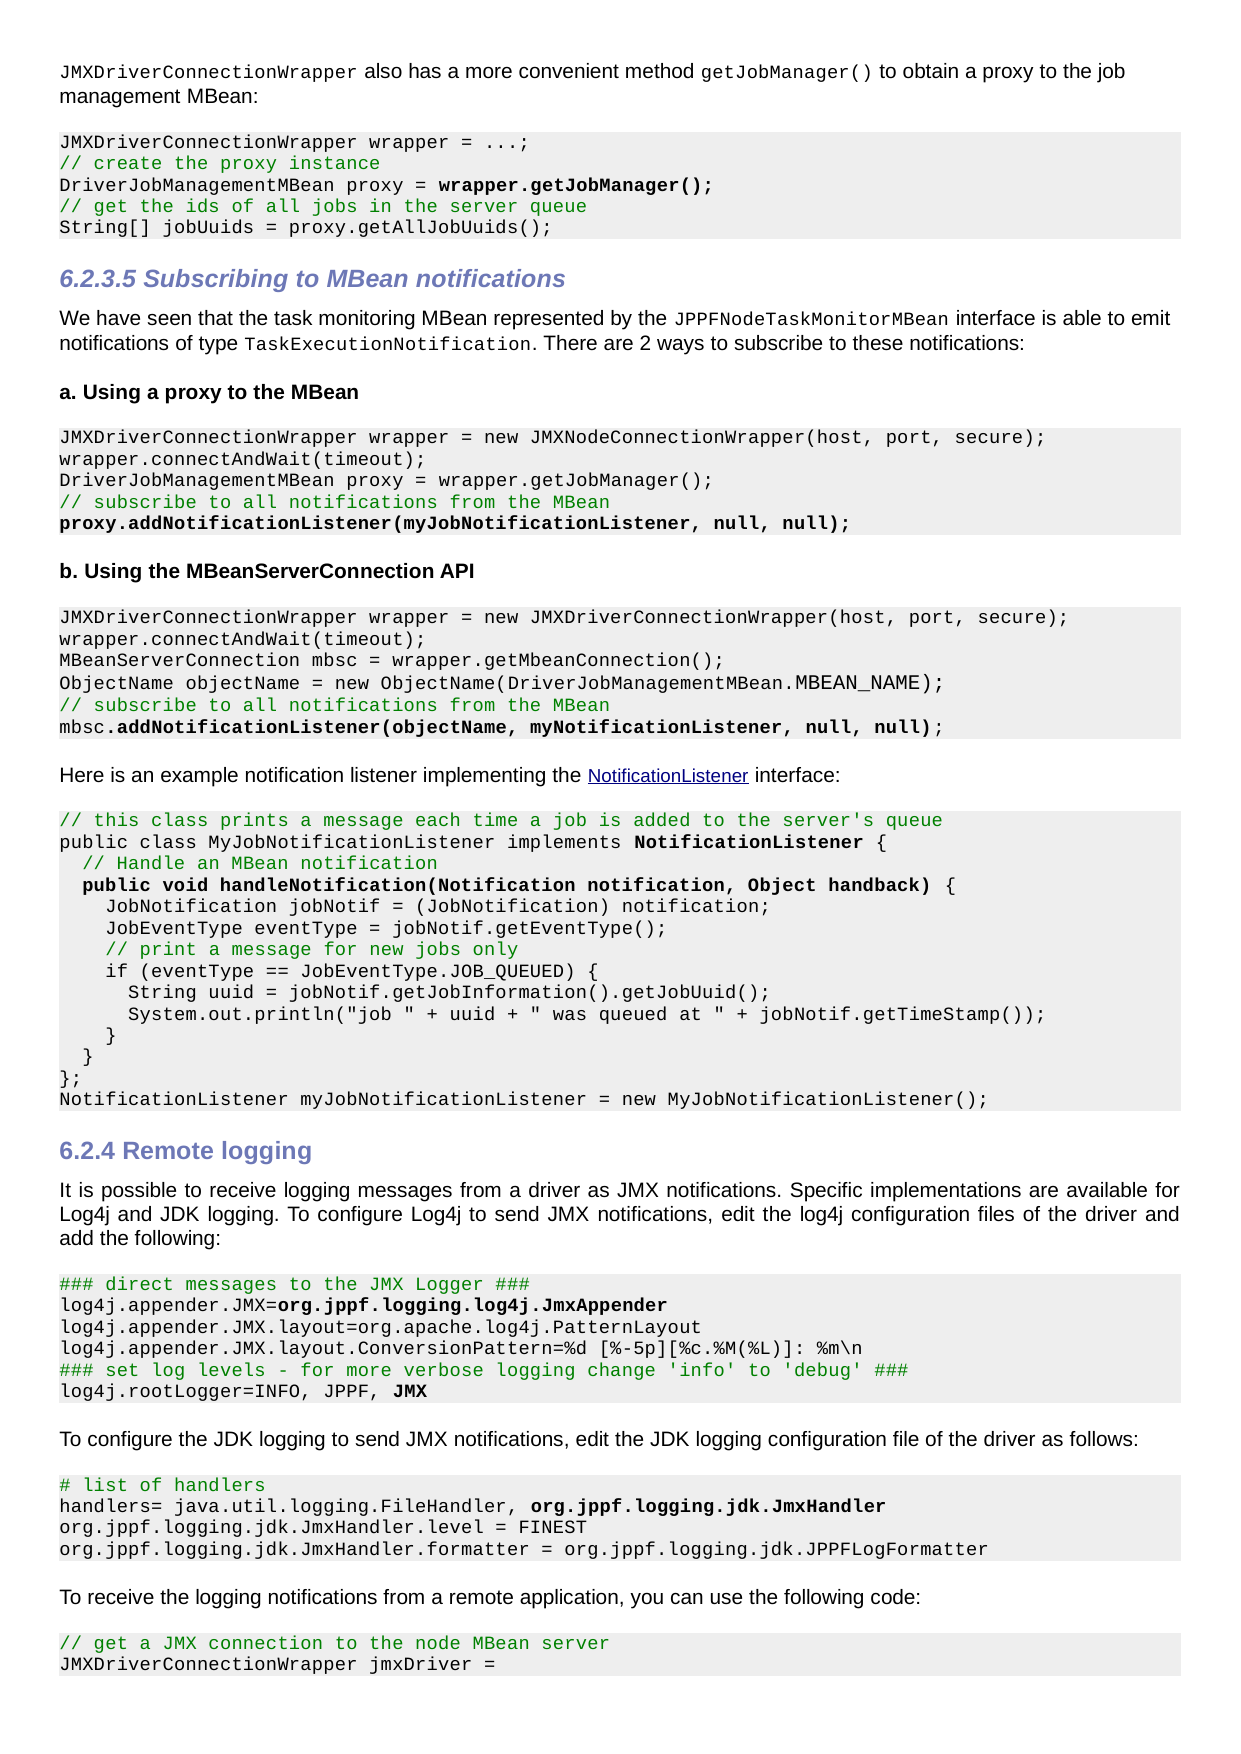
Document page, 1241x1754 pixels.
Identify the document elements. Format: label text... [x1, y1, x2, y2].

text wrapper.connectAndWait(timeout); [59, 629, 1181, 650]
text JobEventType eventType = jobNotif.getEventType(); [59, 918, 1181, 939]
text wrapper.connectAndWait(timeout); [59, 449, 1181, 471]
text Here is an example notification listener implementing the NotificationListener interface: [59, 763, 1181, 787]
text proxy.addNotificationListener(myJobNotificationListener, null, null); [59, 514, 1181, 535]
subtitle Remote logging [59, 1136, 1181, 1165]
text // subscribe to all notifications from the MBean [59, 696, 1181, 717]
text // print a message for new jobs only [59, 939, 1181, 961]
text }; [59, 1068, 1181, 1090]
text a. Using a proxy to the MBean [59, 380, 1181, 404]
text if (eventType == JobEventType.JOB_QUEUED) { [59, 961, 1181, 982]
text To configure the JDK logging to send JMX notifications, edit the JDK logging configuration file of the driver as follows: [59, 1427, 1181, 1451]
text System.out.println("job " + uuid + " was queued at " + jobNotif.getTimeStamp()); [59, 1004, 1181, 1025]
text log4j.rootLogger=INFO, JPPF, JMX [59, 1381, 1181, 1403]
text It is possible to receive logging messages from a driver as JMX notifications. Specific implementations are available for Log4j and JDK logging. To configure Log4j to send JMX notifications, edit the log4j configuration files of the driver and add the following: [59, 1178, 1181, 1250]
text DriverJobManagementMBean proxy = wrapper.getJobManager(); [59, 175, 1181, 196]
text // get a JMX connection to the node MBean server [59, 1633, 1181, 1654]
text JMXDriverConnectionWrapper wrapper = new JMXDriverConnectionWrapper(host, port, secure); [59, 607, 1181, 629]
text // Handle an MBean notification [59, 854, 1181, 875]
text MBeanServerConnection mbsc = wrapper.getMbeanConnection(); [59, 650, 1181, 672]
text JMXDriverConnectionWrapper wrapper = new JMXNodeConnectionWrapper(host, port, secure); [59, 428, 1181, 449]
text public class MyJobNotificationListener implements NotificationListener { [59, 832, 1181, 854]
text # list of handlers [59, 1475, 1181, 1496]
text To receive the logging notifications from a remote application, you can use the following code: [59, 1585, 1181, 1609]
text handlers= java.util.logging.FileHandler, org.jppf.logging.jdk.JmxHandler [59, 1496, 1181, 1518]
text DriverJobManagementMBean proxy = wrapper.getJobManager(); [59, 471, 1181, 492]
text String[] jobUuids = proxy.getAllJobUuids(); [59, 218, 1181, 239]
text JMXDriverConnectionWrapper wrapper = ...; [59, 132, 1181, 153]
text } [59, 1025, 1181, 1047]
text log4j.appender.JMX.layout=org.apache.log4j.PatternLayout [59, 1317, 1181, 1338]
text mbsc.addNotificationListener(objectName, myNotificationListener, null, null); [59, 717, 1181, 739]
text String uuid = jobNotif.getJobInformation().getJobUuid(); [59, 982, 1181, 1004]
text // create the proxy instance [59, 153, 1181, 175]
text log4j.appender.JMX.layout.ConversionPattern=%d [%-5p][%c.%M(%L)]: %m\n [59, 1338, 1181, 1360]
text ObjectName objectName = new ObjectName(DriverJobManagementMBean.MBEAN_NAME); [59, 672, 1181, 696]
text // get the ids of all jobs in the server queue [59, 196, 1181, 218]
text JMXDriverConnectionWrapper jmxDriver = [59, 1654, 1181, 1676]
text } [59, 1047, 1181, 1068]
subtitle Subscribing to MBean notifications [59, 264, 1181, 293]
text JobNotification jobNotif = (JobNotification) notification; [59, 897, 1181, 918]
text We have seen that the task monitoring MBean represented by the JPPFNodeTaskMonitorMBean interface is able to emit notifications of type TaskExecutionNotification. There are 2 ways to subscribe to these notifications: [59, 306, 1181, 356]
text // subscribe to all notifications from the MBean [59, 492, 1181, 514]
text NotificationListener myJobNotificationListener = new MyJobNotificationListener(); [59, 1090, 1181, 1111]
text log4j.appender.JMX=org.jppf.logging.log4j.JmxAppender [59, 1296, 1181, 1317]
text org.jppf.logging.jdk.JmxHandler.formatter = org.jppf.logging.jdk.JPPFLogFormatter [59, 1539, 1181, 1561]
text public void handleNotification(Notification notification, Object handback) { [59, 875, 1181, 897]
text // this class prints a message each time a job is added to the server's queue [59, 811, 1181, 832]
text org.jppf.logging.jdk.JmxHandler.level = FINEST [59, 1518, 1181, 1539]
text JMXDriverConnectionWrapper also has a more convenient method getJobManager() to obtain a proxy to the job management MBean: [59, 59, 1181, 108]
text b. Using the MBeanServerConnection API [59, 559, 1181, 583]
text ### set log levels - for more verbose logging change 'info' to 'debug' ### [59, 1360, 1181, 1381]
text ### direct messages to the JMX Logger ### [59, 1274, 1181, 1296]
